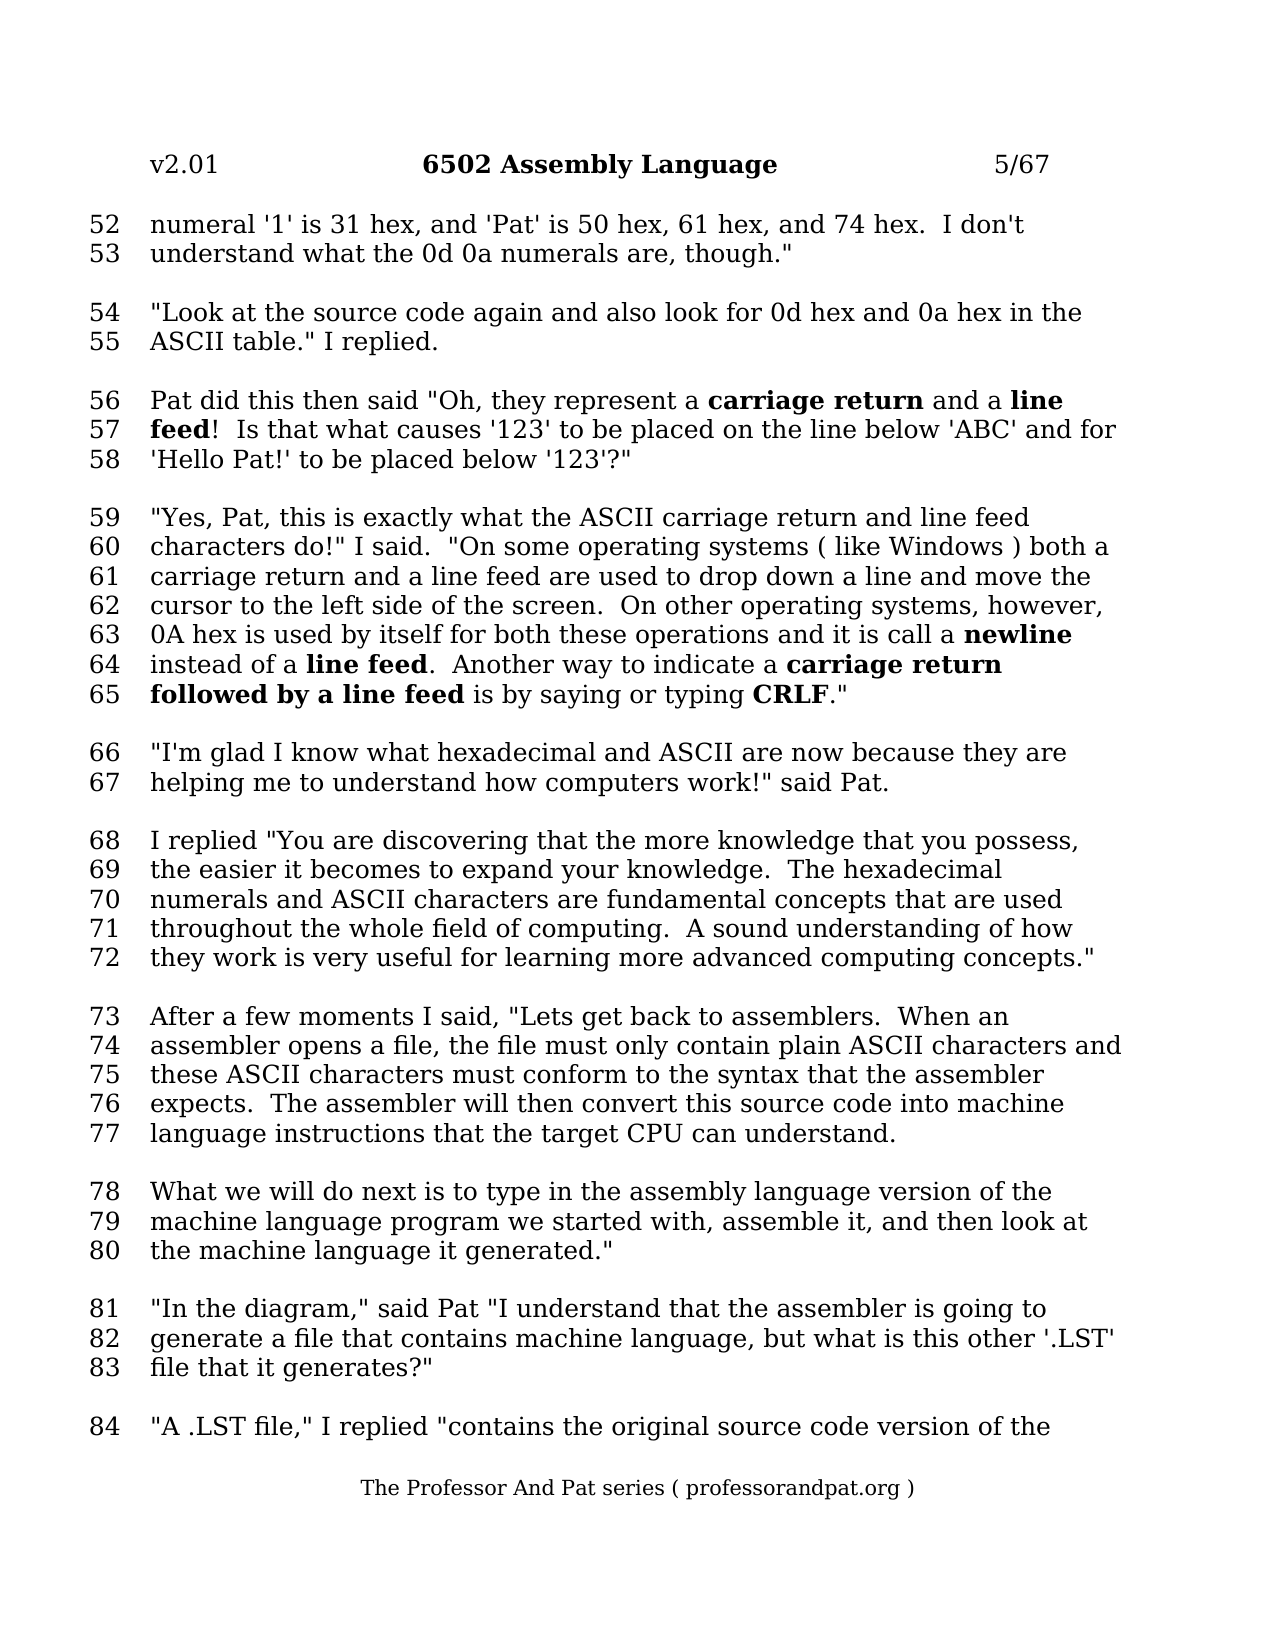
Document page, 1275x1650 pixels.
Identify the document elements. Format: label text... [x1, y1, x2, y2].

text "In the diagram," said Pat "I understand that the assembler is going to generate a file that contains machine language, but what is this other '.LST' file that it generates?" [150, 1294, 1125, 1382]
text After a few moments I said, "Lets get back to assemblers. When an assembler opens a file, the file must only contain plain ASCII characters and these ASCII characters must conform to the syntax that the assembler expects. The assembler will then convert this source code into machine language instructions that the target CPU can understand. [150, 1002, 1125, 1148]
text Pat did this then said "Oh, they represent a carriage return and a line feed! Is that what causes '123' to be placed on the line below 'ABC' and for 'Hello Pat!' to be placed below '123'?" [150, 386, 1125, 474]
text "I'm glad I know what hexadecimal and ASCII are now because they are helping me to understand how computers work!" said Pat. [150, 738, 1125, 797]
text "Look at the source code again and also look for 0d hex and 0a hex in the ASCII table." I replied. [150, 298, 1125, 356]
text "A .LST file," I replied "contains the original source code version of the [150, 1412, 1125, 1441]
text I replied "You are discovering that the more knowledge that you possess, the easier it becomes to expand your knowledge. The hexadecimal numerals and ASCII characters are fundamental concepts that are used throughout the whole field of computing. A sound understanding of how they work is very useful for learning more advanced computing concepts." [150, 826, 1125, 973]
text What we will do next is to type in the assembly language version of the machine language program we started with, assemble it, and then look at the machine language it generated." [150, 1177, 1125, 1265]
text "Yes, Pat, this is exactly what the ASCII carriage return and line feed characters do!" I said. "On some operating systems ( like Windows ) both a carriage return and a line feed are used to drop down a line and move the cursor to the left side of the screen. On other operating systems, however, 0A hex is used by itself for both these operations and it is call a newline instead of a line feed. Another way to indicate a carriage return followed by a line feed is by saying or typing CRLF." [150, 503, 1125, 709]
text numeral '1' is 31 hex, and 'Pat' is 50 hex, 61 hex, and 74 hex. I don't understand what the 0d 0a numerals are, though." [150, 210, 1125, 268]
